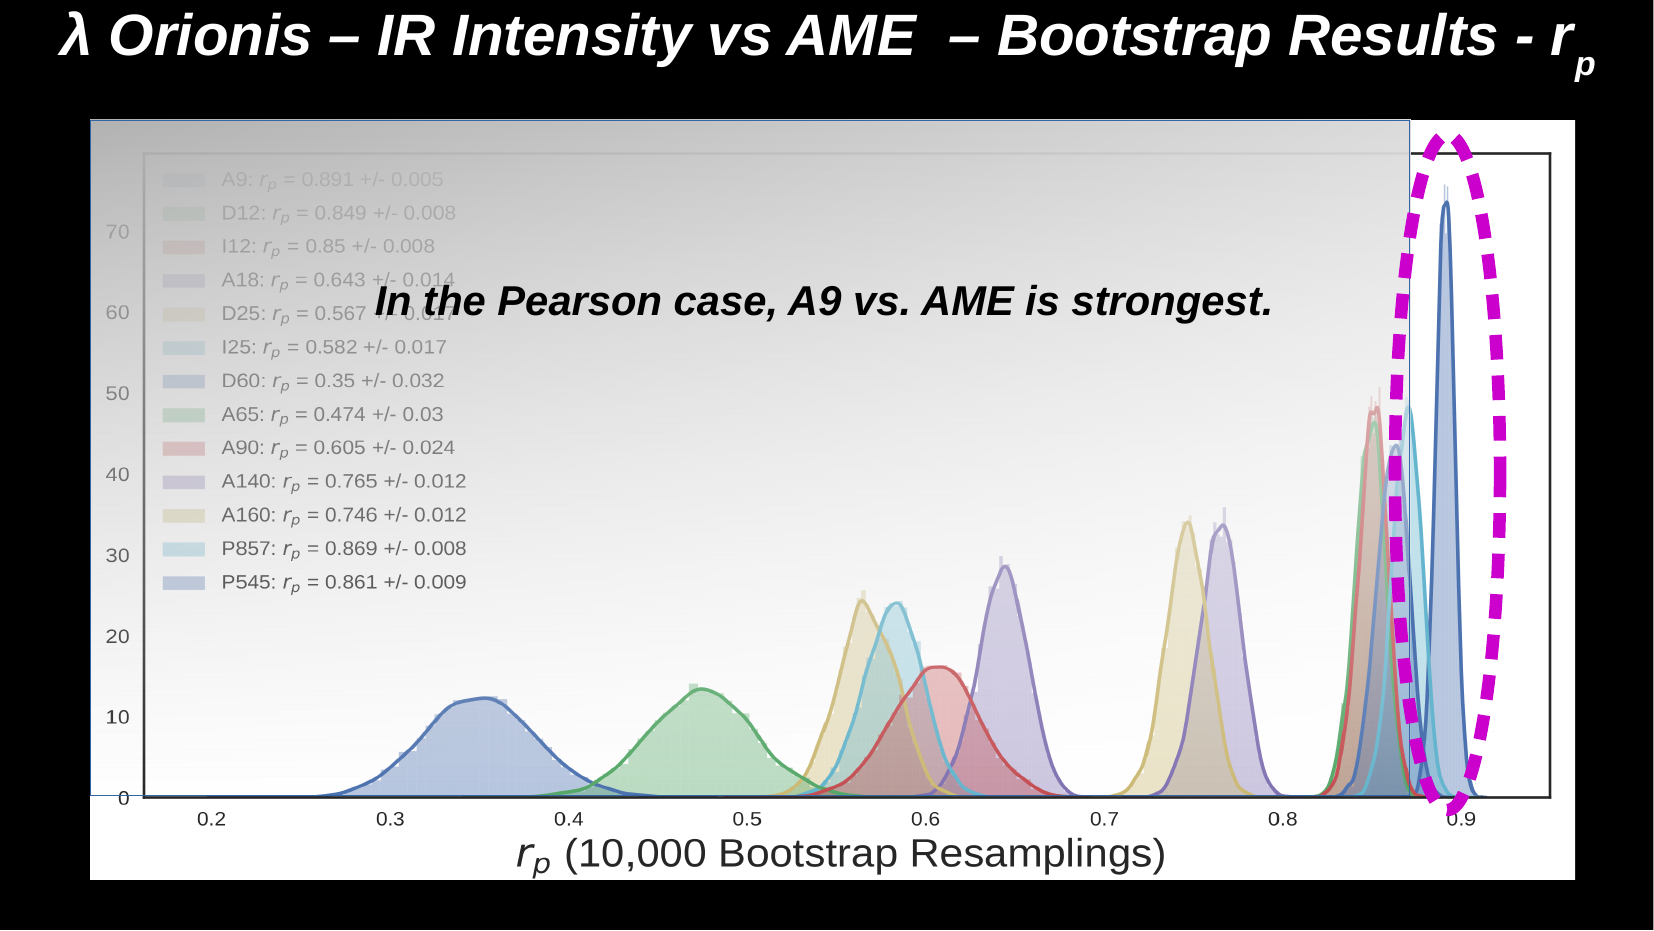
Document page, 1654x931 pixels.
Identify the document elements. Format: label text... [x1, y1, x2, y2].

picture [90, 120, 1576, 880]
text_box In the Pearson case, A9 vs. AME is strongest. [360, 270, 1381, 466]
text_box λ Orionis – IR Intensity vs AME – Bootstrap Results - rp [24, 2, 1651, 83]
text_box [90, 120, 1410, 796]
